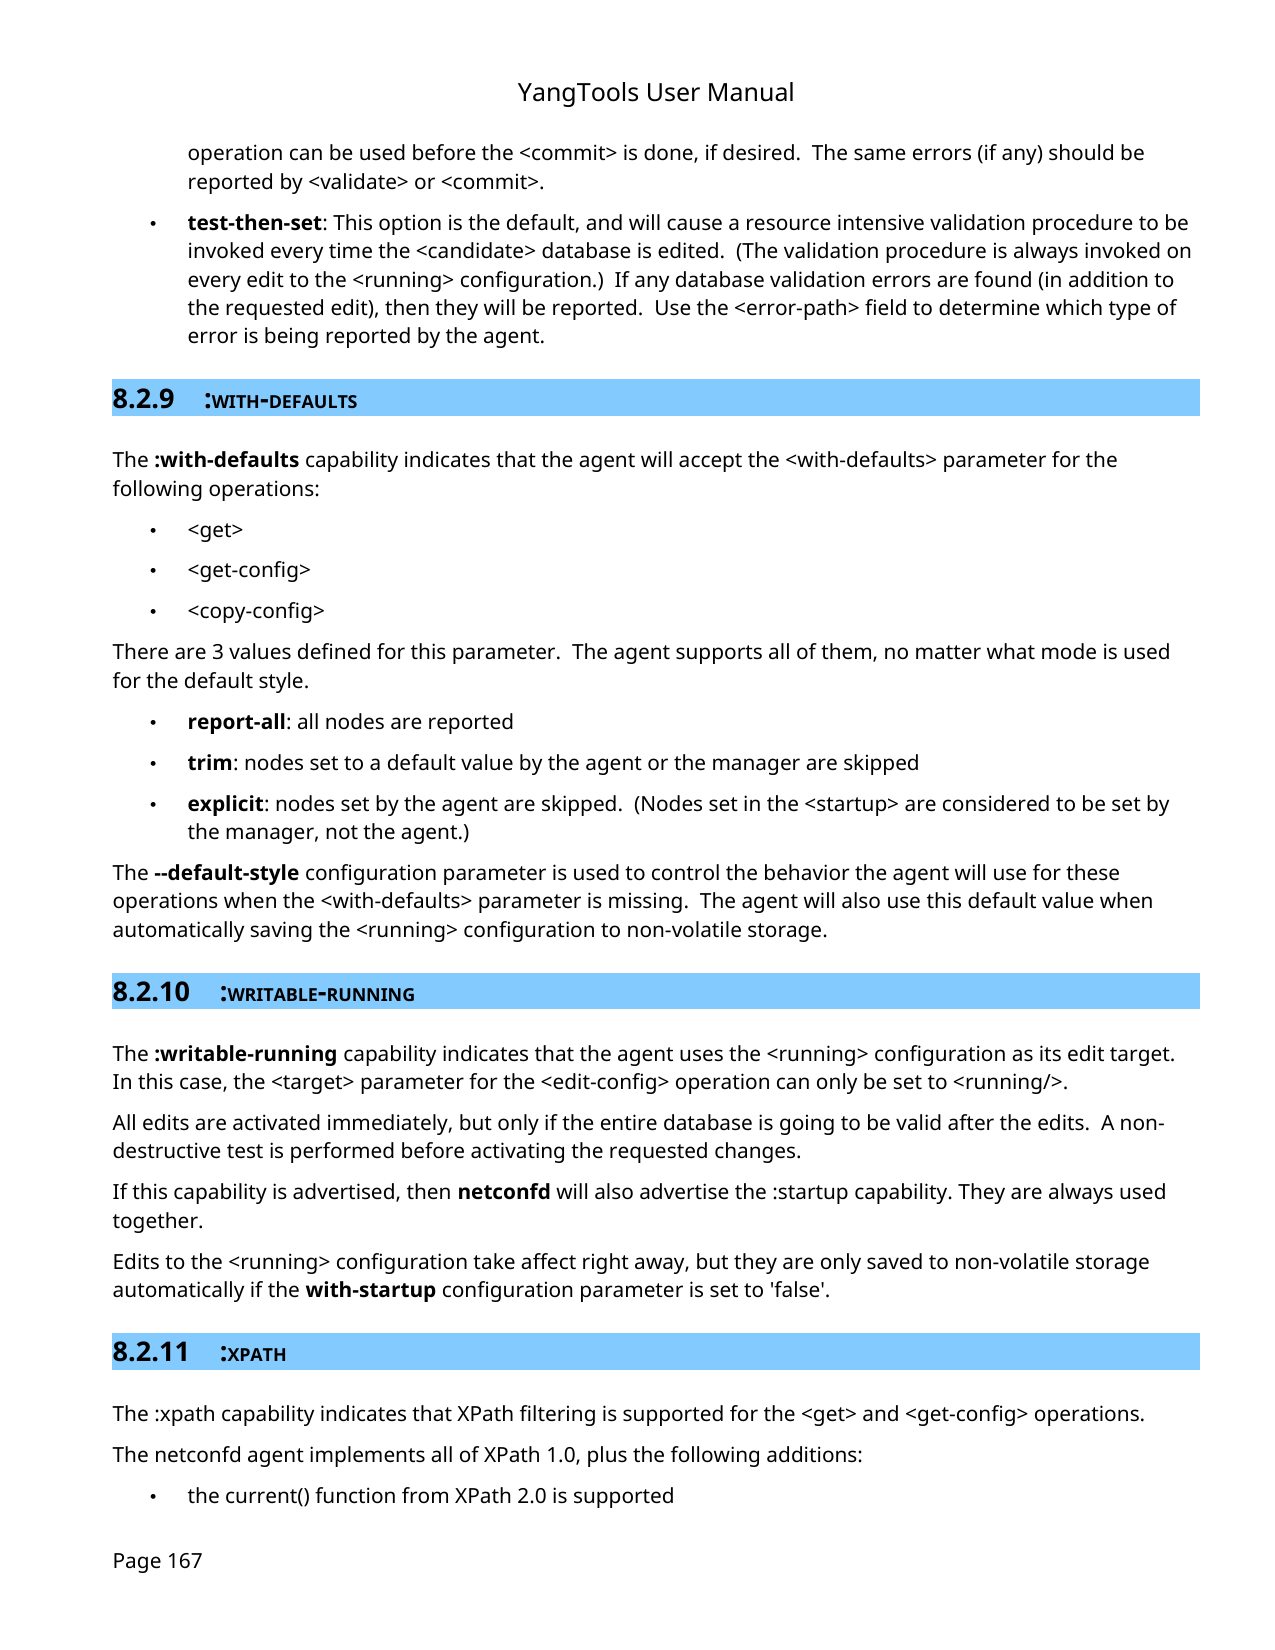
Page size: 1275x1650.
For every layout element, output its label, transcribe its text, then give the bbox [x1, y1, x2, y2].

text The --default-style configuration parameter is used to control the behavior the agent will use for these operations when the <with-defaults> parameter is missing. The agent will also use this default value when automatically saving the <running> configuration to non-volatile storage. [112, 858, 1200, 943]
text The :xpath capability indicates that XPath filtering is supported for the <get> and <get-config> operations. [112, 1399, 1200, 1427]
list test-then-set: This option is the default, and will cause a resource intensive validation procedure to be invoked every time the <candidate> database is edited. (The validation procedure is always invoked on every edit to the <running> configuration.) If any database validation errors are found (in addition to the requested edit), then they will be reported. Use the <error-path> field to determine which type of error is being reported by the agent. [150, 208, 1200, 350]
text All edits are activated immediately, but only if the entire database is going to be valid after the edits. A non-destructive test is performed before activating the requested changes. [112, 1108, 1200, 1165]
text The :with-defaults capability indicates that the agent will accept the <with-defaults> parameter for the following operations: [112, 445, 1200, 502]
list trim: nodes set to a default value by the agent or the manager are skipped [150, 748, 1200, 776]
list <get-config> [150, 556, 1200, 584]
text The :writable-running capability indicates that the agent uses the <running> configuration as its edit target. In this case, the <target> parameter for the <edit-config> operation can only be set to <running/>. [112, 1039, 1200, 1096]
list <get> [150, 515, 1200, 543]
text The netconfd agent implements all of XPath 1.0, plus the following additions: [112, 1440, 1200, 1468]
list report-all: all nodes are reported [150, 707, 1200, 735]
text There are 3 values defined for this parameter. The agent supports all of them, no matter what mode is used for the default style. [112, 637, 1200, 694]
list the current() function from XPath 2.0 is supported [150, 1481, 1200, 1509]
text If this capability is advertised, then netconfd will also advertise the :startup capability. They are always used together. [112, 1177, 1200, 1234]
text Edits to the <running> configuration take affect right away, but they are only saved to non-volatile storage automatically if the with-startup configuration parameter is set to 'false'. [112, 1247, 1200, 1304]
list <copy-config> [150, 597, 1200, 625]
subtitle :writable-running [112, 973, 1200, 1009]
list explicit: nodes set by the agent are skipped. (Nodes set in the <startup> are considered to be set by the manager, not the agent.) [150, 789, 1200, 846]
subtitle :with-defaults [112, 379, 1200, 416]
list operation can be used before the <commit> is done, if desired. The same errors (if any) should be reported by <validate> or <commit>. [150, 138, 1200, 195]
subtitle :xpath [112, 1333, 1200, 1370]
